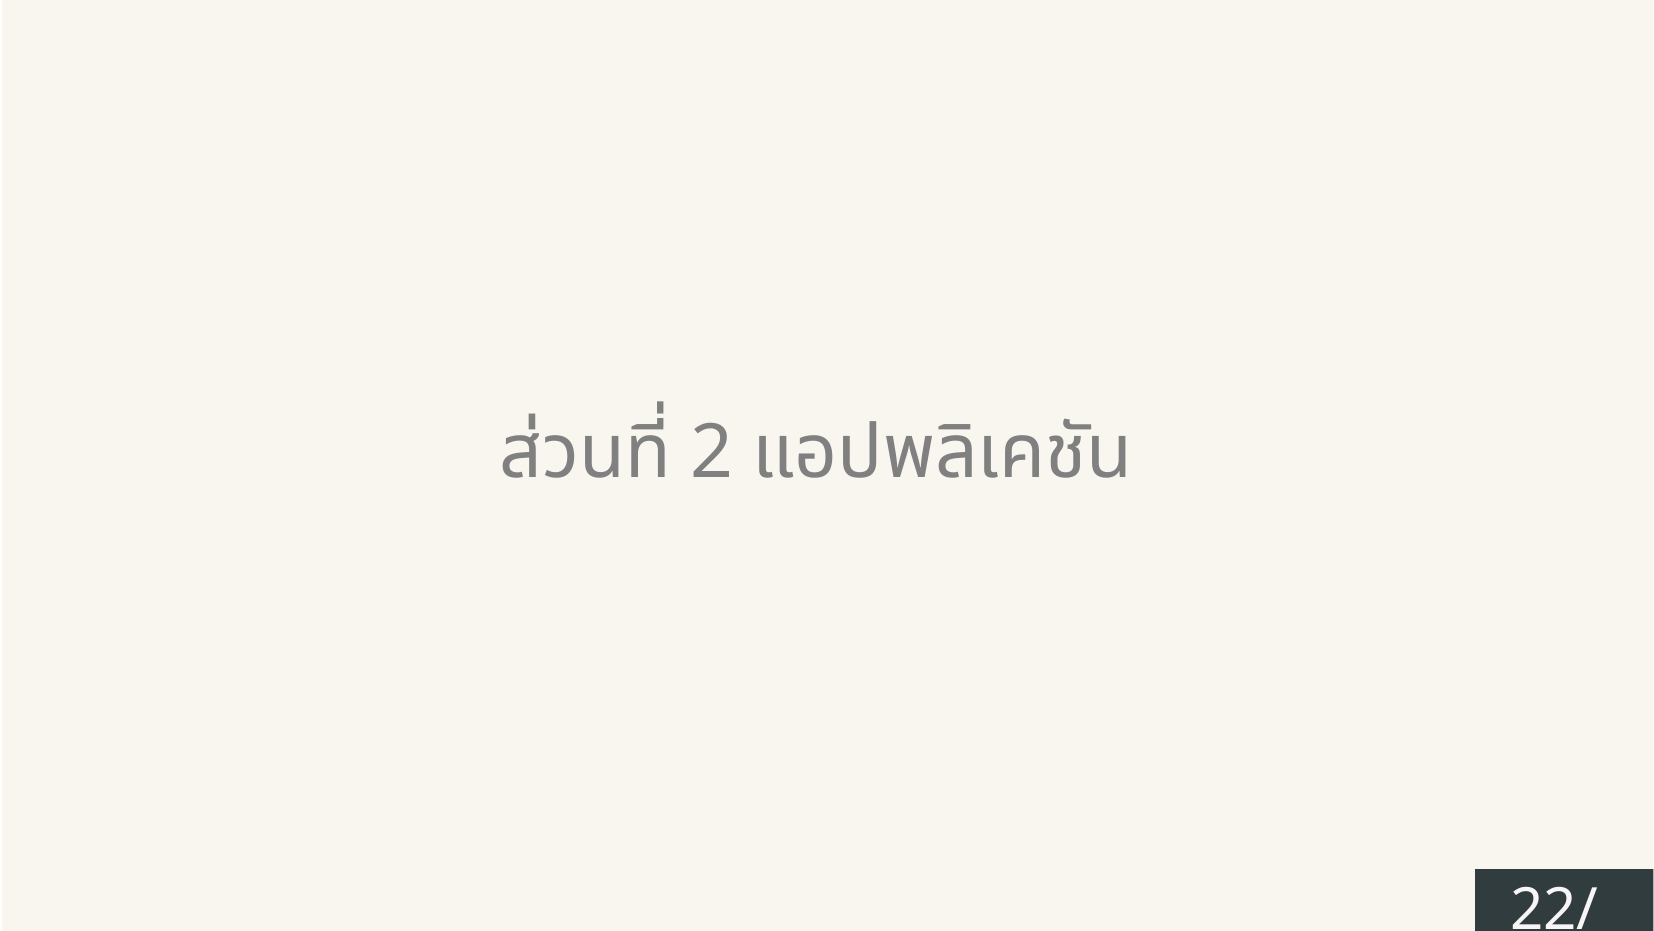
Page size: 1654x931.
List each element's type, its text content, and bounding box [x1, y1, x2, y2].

picture [2, 0, 1654, 931]
text_box 22/33 [1495, 860, 1636, 931]
title ส่วนที่ 2 แอปพลิเคชัน [71, 375, 1561, 531]
